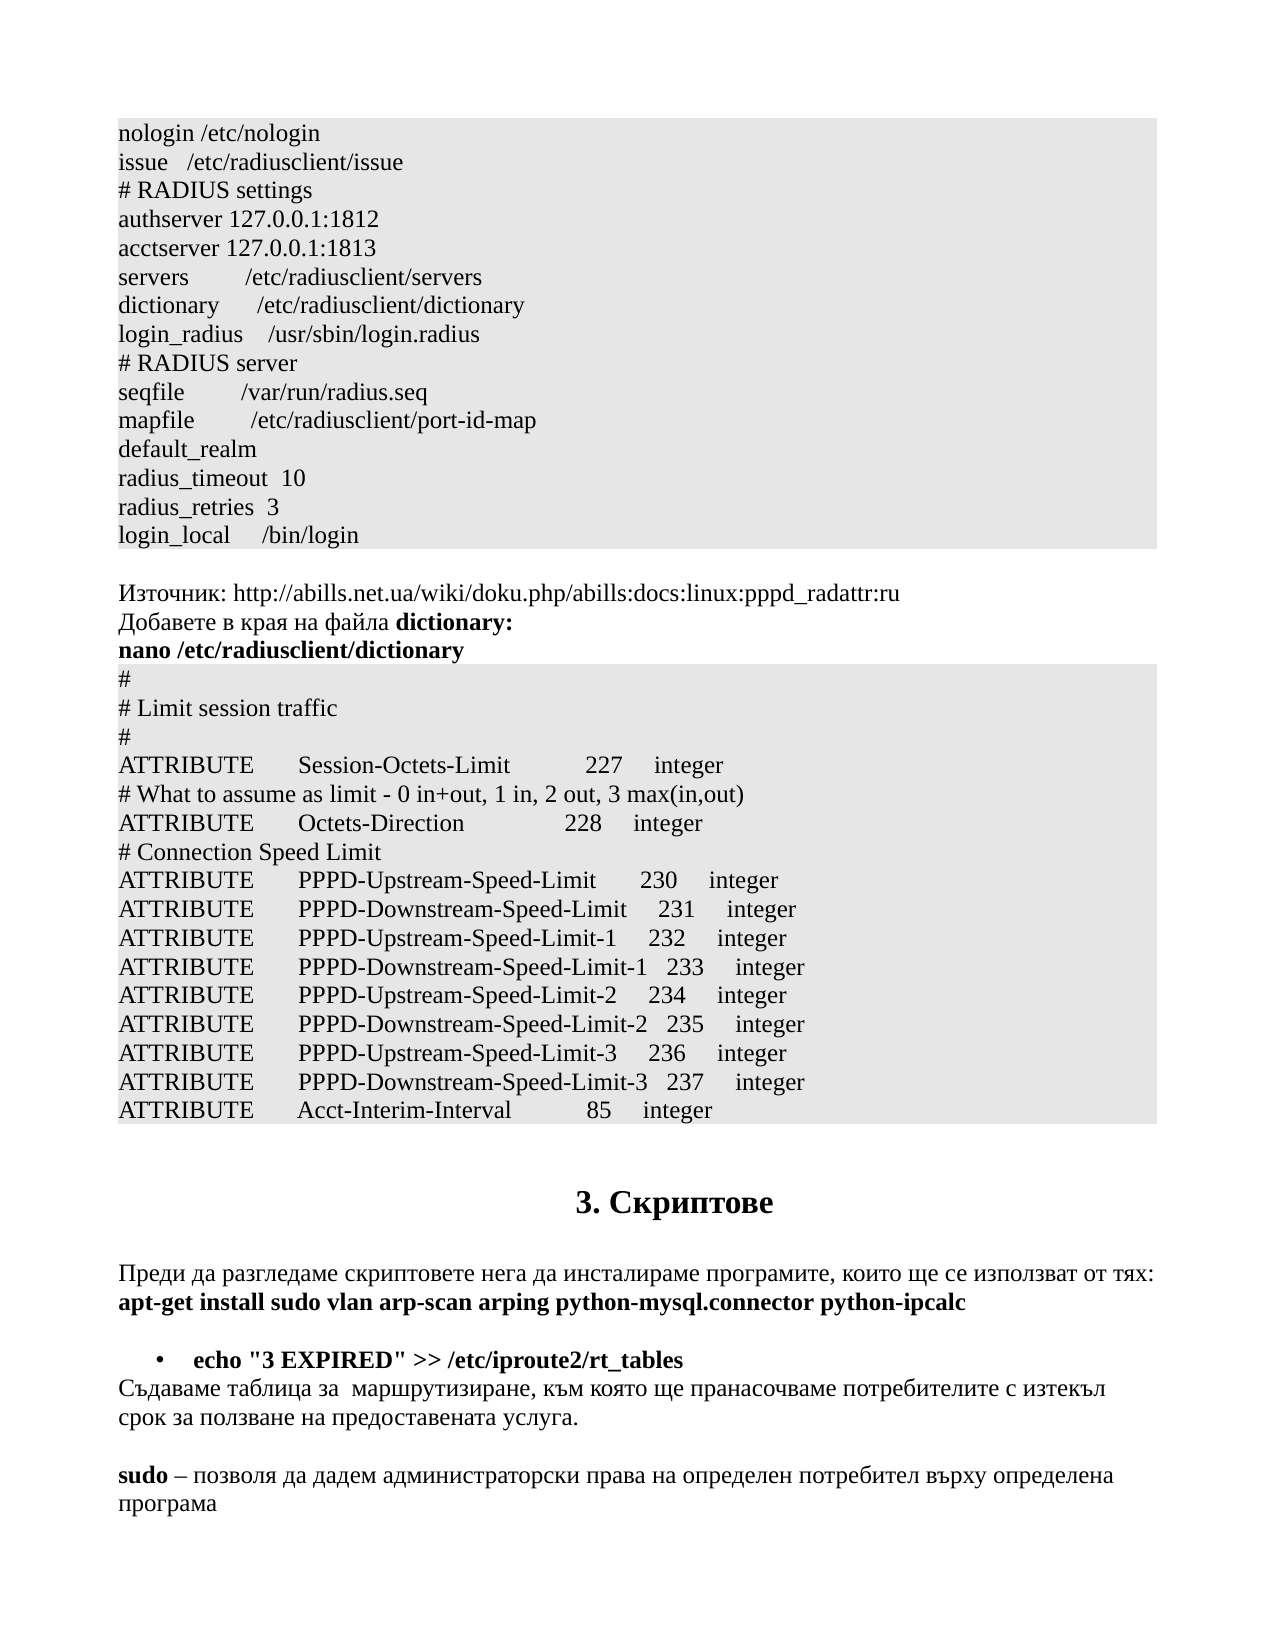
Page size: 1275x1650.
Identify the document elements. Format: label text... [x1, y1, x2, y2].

text # Limit session traffic [118, 693, 1157, 722]
text 3. Скриптове [118, 1182, 1157, 1220]
text apt-get install sudo vlan arp-scan arping python-mysql.connector python-ipcalc [118, 1287, 1157, 1316]
text Преди да разгледаме скриптовете нега да инсталираме програмите, които ще се използват от тях: [118, 1258, 1157, 1287]
text ATTRIBUTE PPPD-Downstream-Speed-Limit-2 235 integer [118, 1009, 1157, 1038]
text # [118, 664, 1157, 693]
text dictionary /etc/radiusclient/dictionary [118, 291, 1157, 319]
text Съдаваме таблица за маршрутизиране, към която ще пранасочваме потребителите с изтекъл срок за ползване на предоставената услуга. [118, 1373, 1157, 1431]
text # Connection Speed Limit [118, 837, 1157, 866]
text nano /etc/radiusclient/dictionary [118, 636, 1157, 664]
text ATTRIBUTE PPPD-Downstream-Speed-Limit 231 integer [118, 894, 1157, 923]
text authserver 127.0.0.1:1812 [118, 204, 1157, 233]
text ATTRIBUTE PPPD-Upstream-Speed-Limit 230 integer [118, 866, 1157, 894]
text Добавете в края на файла dictionary: [118, 607, 1157, 636]
text seqfile /var/run/radius.seq [118, 377, 1157, 406]
text ATTRIBUTE PPPD-Upstream-Speed-Limit-3 236 integer [118, 1038, 1157, 1067]
text ATTRIBUTE Octets-Direction 228 integer [118, 808, 1157, 837]
text ATTRIBUTE PPPD-Downstream-Speed-Limit-3 237 integer [118, 1067, 1157, 1096]
text Източник: http://abills.net.ua/wiki/doku.php/abills:docs:linux:pppd_radattr:ru [118, 578, 1157, 607]
text nologin /etc/nologin [118, 118, 1157, 147]
text login_local /bin/login [118, 521, 1157, 549]
text ATTRIBUTE PPPD-Upstream-Speed-Limit-2 234 integer [118, 981, 1157, 1009]
text issue /etc/radiusclient/issue [118, 147, 1157, 176]
text login_radius /usr/sbin/login.radius [118, 319, 1157, 348]
text mapfile /etc/radiusclient/port-id-map [118, 406, 1157, 434]
text acctserver 127.0.0.1:1813 [118, 233, 1157, 262]
text radius_retries 3 [118, 492, 1157, 521]
text ATTRIBUTE Acct-Interim-Interval 85 integer [118, 1096, 1157, 1124]
text sudo – позволя да дадем администраторски права на определен потребител върху определена програма [118, 1460, 1157, 1517]
text # RADIUS settings [118, 176, 1157, 204]
text ATTRIBUTE PPPD-Upstream-Speed-Limit-1 232 integer [118, 923, 1157, 952]
text default_realm [118, 434, 1157, 463]
text radius_timeout 10 [118, 463, 1157, 492]
text ATTRIBUTE PPPD-Downstream-Speed-Limit-1 233 integer [118, 952, 1157, 981]
text # [118, 722, 1157, 751]
list echo "3 EXPIRED" >> /etc/iproute2/rt_tables [156, 1345, 1157, 1373]
text servers /etc/radiusclient/servers [118, 262, 1157, 291]
text ATTRIBUTE Session-Octets-Limit 227 integer [118, 751, 1157, 779]
text # RADIUS server [118, 348, 1157, 377]
text # What to assume as limit - 0 in+out, 1 in, 2 out, 3 max(in,out) [118, 779, 1157, 808]
